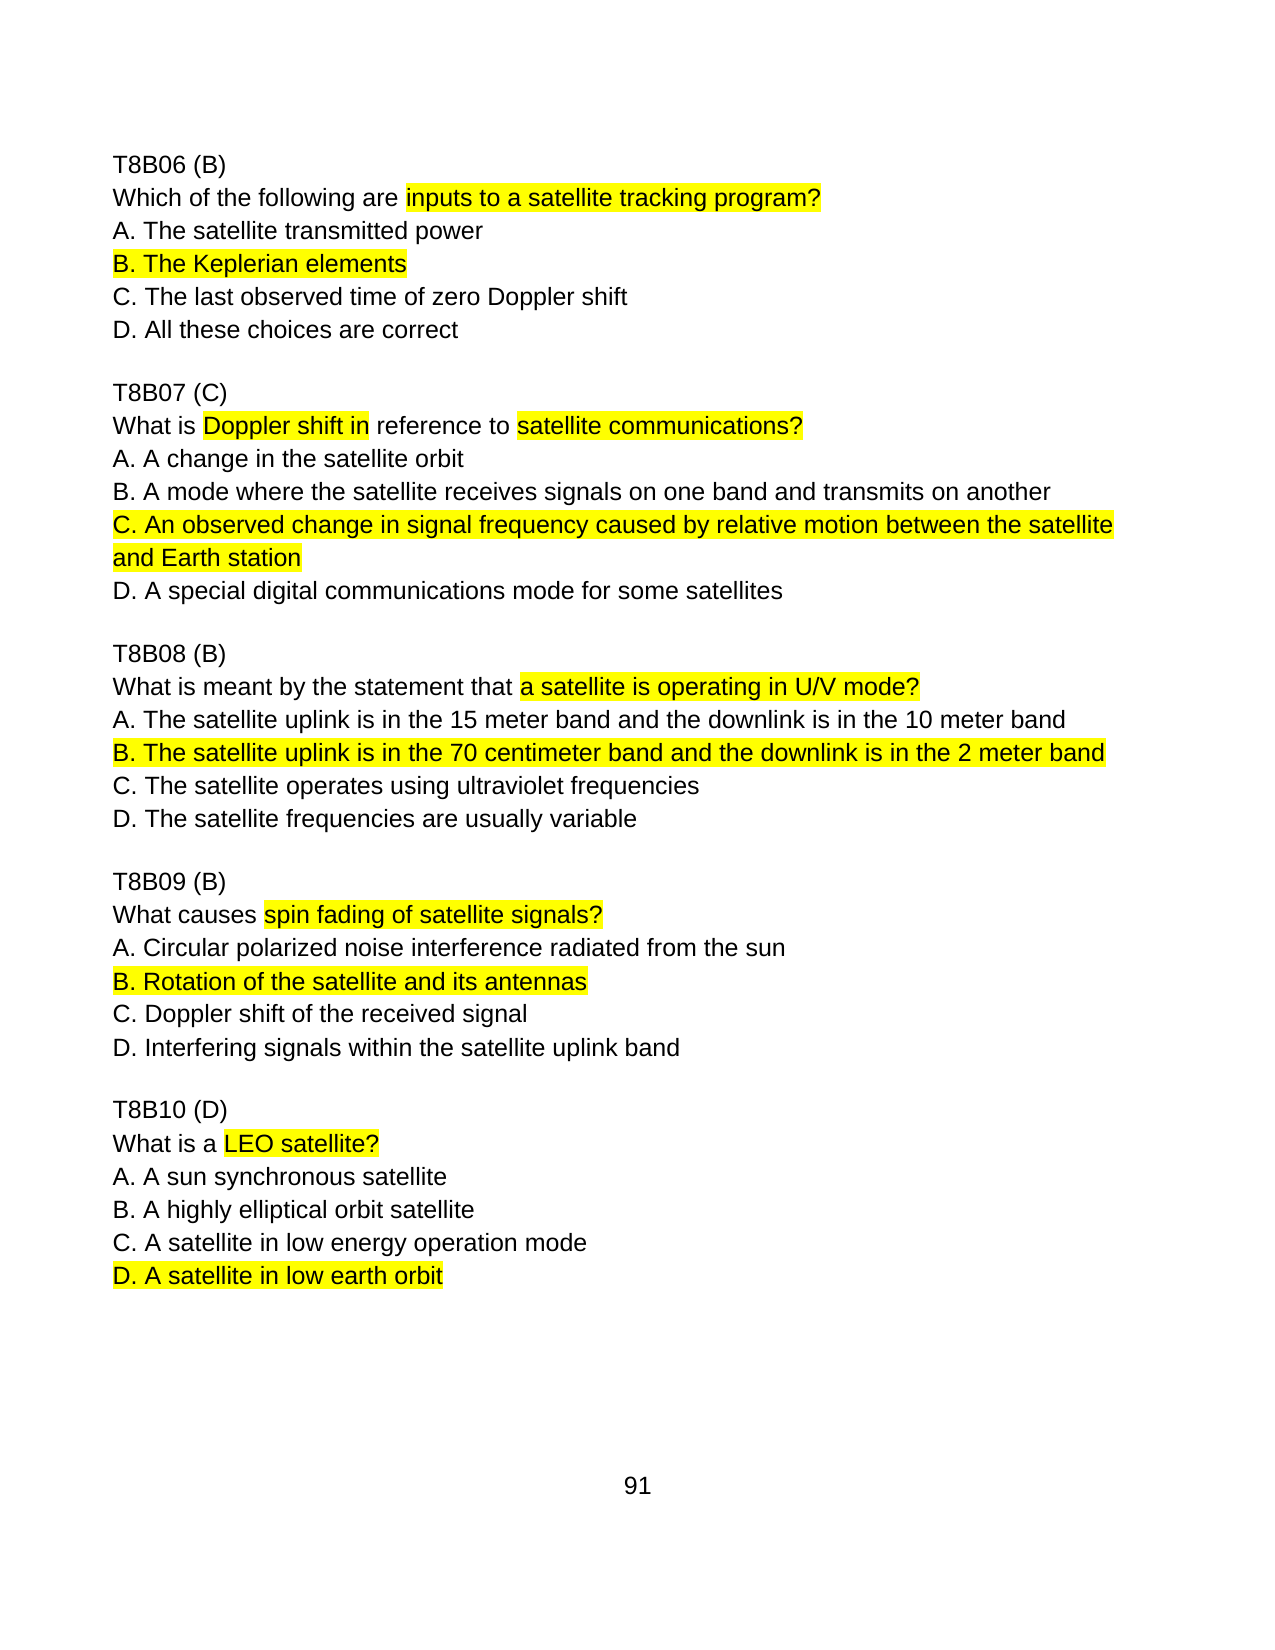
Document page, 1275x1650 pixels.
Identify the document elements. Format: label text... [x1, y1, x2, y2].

text T8B10 (D) What is a LEO satellite? A. A sun synchronous satellite B. A highly elliptical orbit satellite C. A satellite in low energy operation mode D. A satellite in low earth orbit [112, 1096, 1162, 1289]
text T8B06 (B) Which of the following are inputs to a satellite tracking program? A. The satellite transmitted power B. The Keplerian elements C. The last observed time of zero Doppler shift D. All these choices are correct [112, 150, 1162, 344]
text T8B07 (C) What is Doppler shift in reference to satellite communications? A. A change in the satellite orbit B. A mode where the satellite receives signals on one band and transmits on another C. An observed change in signal frequency caused by relative motion between the satellite and Earth station D. A special digital communications mode for some satellites [112, 378, 1162, 605]
text T8B09 (B) What causes spin fading of satellite signals? A. Circular polarized noise interference radiated from the sun B. Rotation of the satellite and its antennas C. Doppler shift of the received signal D. Interfering signals within the satellite uplink band [112, 867, 1162, 1061]
text T8B08 (B) What is meant by the statement that a satellite is operating in U/V mode? A. The satellite uplink is in the 15 meter band and the downlink is in the 10 meter band B. The satellite uplink is in the 70 centimeter band and the downlink is in the 2 meter band C. The satellite operates using ultraviolet frequencies D. The satellite frequencies are usually variable [112, 639, 1162, 833]
